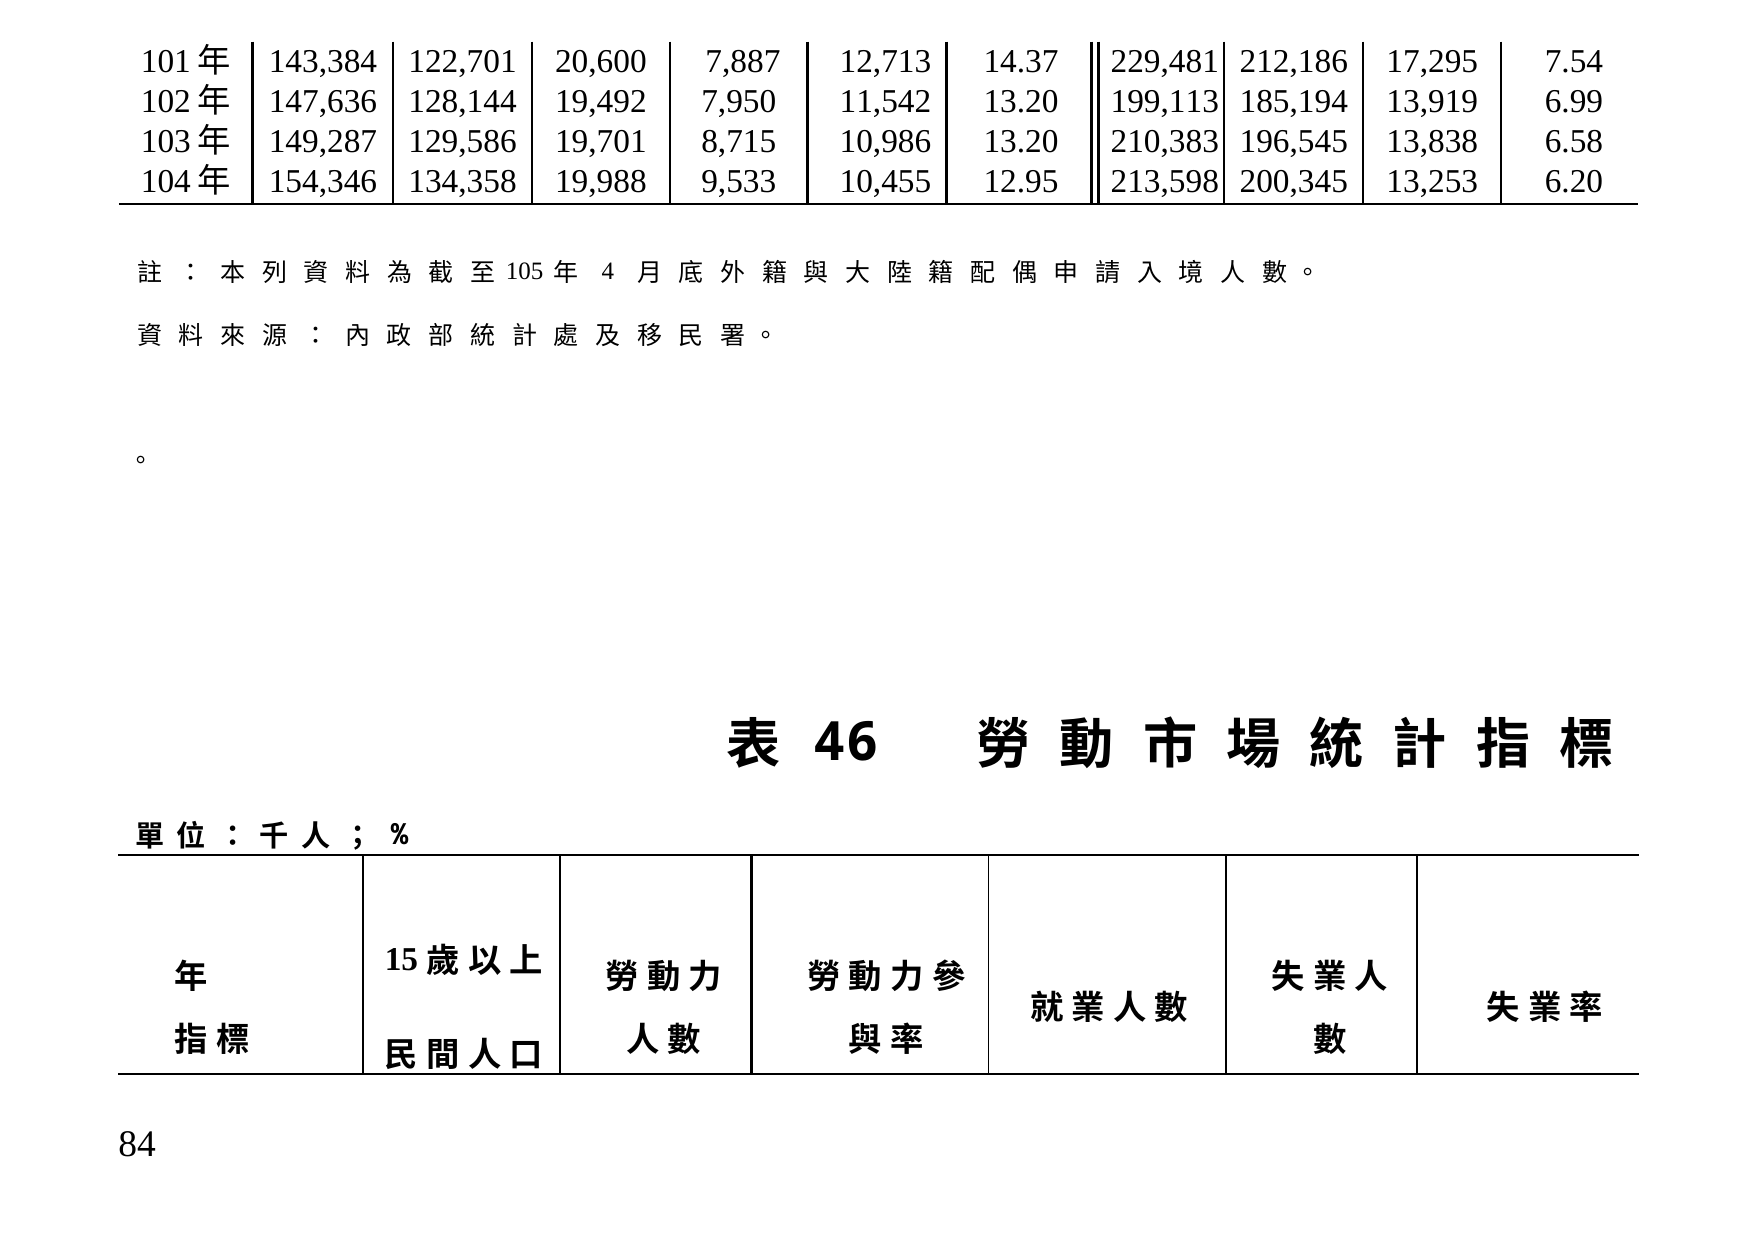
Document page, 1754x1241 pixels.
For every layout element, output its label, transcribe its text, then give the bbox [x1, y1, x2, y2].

subtitle 表46 勞動市場統計指標 單位：千人；% [128, 667, 1628, 854]
table_cell 7,887 [671, 42, 806, 82]
text 。 [128, 417, 1628, 479]
table_header 勞動力人數 [561, 856, 750, 1073]
table_cell 129,586 [394, 122, 531, 162]
table_cell 6.58 [1502, 122, 1638, 162]
table_cell 9,533 [671, 162, 806, 202]
table_cell 8,715 [671, 122, 806, 162]
table_cell 185,194 [1225, 82, 1362, 122]
table_cell 10,455 [809, 162, 945, 202]
table_cell 13.20 [948, 122, 1090, 162]
table_cell 212,186 [1225, 42, 1362, 82]
table_cell 7.54 [1502, 42, 1638, 82]
table_cell 196,545 [1225, 122, 1362, 162]
table_cell 14.37 [948, 42, 1090, 82]
table_cell 12,713 [809, 42, 945, 82]
table_cell 128,144 [394, 82, 531, 122]
table_cell 13,838 [1364, 122, 1500, 162]
table_cell 102年 [119, 82, 251, 122]
table_cell 13,919 [1364, 82, 1500, 122]
table_cell 104年 [119, 162, 251, 202]
table_cell 6.99 [1502, 82, 1638, 122]
table_header 失業率 [1418, 856, 1639, 1073]
table_cell 143,384 [254, 42, 392, 82]
table_cell 210,383 [1100, 122, 1223, 162]
text 資料來源：內政部統計處及移民署。 [128, 292, 1628, 354]
table_header 勞動力參與率 [753, 856, 988, 1073]
table_header 就業人數 [989, 856, 1225, 1073]
table_cell 13,253 [1364, 162, 1500, 202]
table_cell 12.95 [948, 162, 1090, 202]
table_cell 11,542 [809, 82, 945, 122]
table_cell 103年 [119, 122, 251, 162]
table_cell 134,358 [394, 162, 531, 202]
table_cell 19,701 [533, 122, 669, 162]
table_cell 10,986 [809, 122, 945, 162]
table_cell 229,481 [1100, 42, 1223, 82]
table_cell 7,950 [671, 82, 806, 122]
table_cell 19,988 [533, 162, 669, 202]
table_header 失業人數 [1227, 856, 1416, 1073]
table_cell 101年 [119, 42, 251, 82]
table_cell 6.20 [1502, 162, 1638, 202]
table_cell 19,492 [533, 82, 669, 122]
table_cell 17,295 [1364, 42, 1500, 82]
table_header 15歲以上 民間人口 [364, 856, 559, 1073]
table_cell 200,345 [1225, 162, 1362, 202]
table_cell 149,287 [254, 122, 392, 162]
table_cell 20,600 [533, 42, 669, 82]
table_cell 154,346 [254, 162, 392, 202]
table_cell 213,598 [1100, 162, 1223, 202]
table_cell 13.20 [948, 82, 1090, 122]
table_cell 122,701 [394, 42, 531, 82]
table_cell 199,113 [1100, 82, 1223, 122]
text 註：本列資料為截至105年4月底外籍與大陸籍配偶申請入境人數。 [128, 229, 1628, 292]
table_header 年 指標 [118, 856, 362, 1073]
table_cell 147,636 [254, 82, 392, 122]
